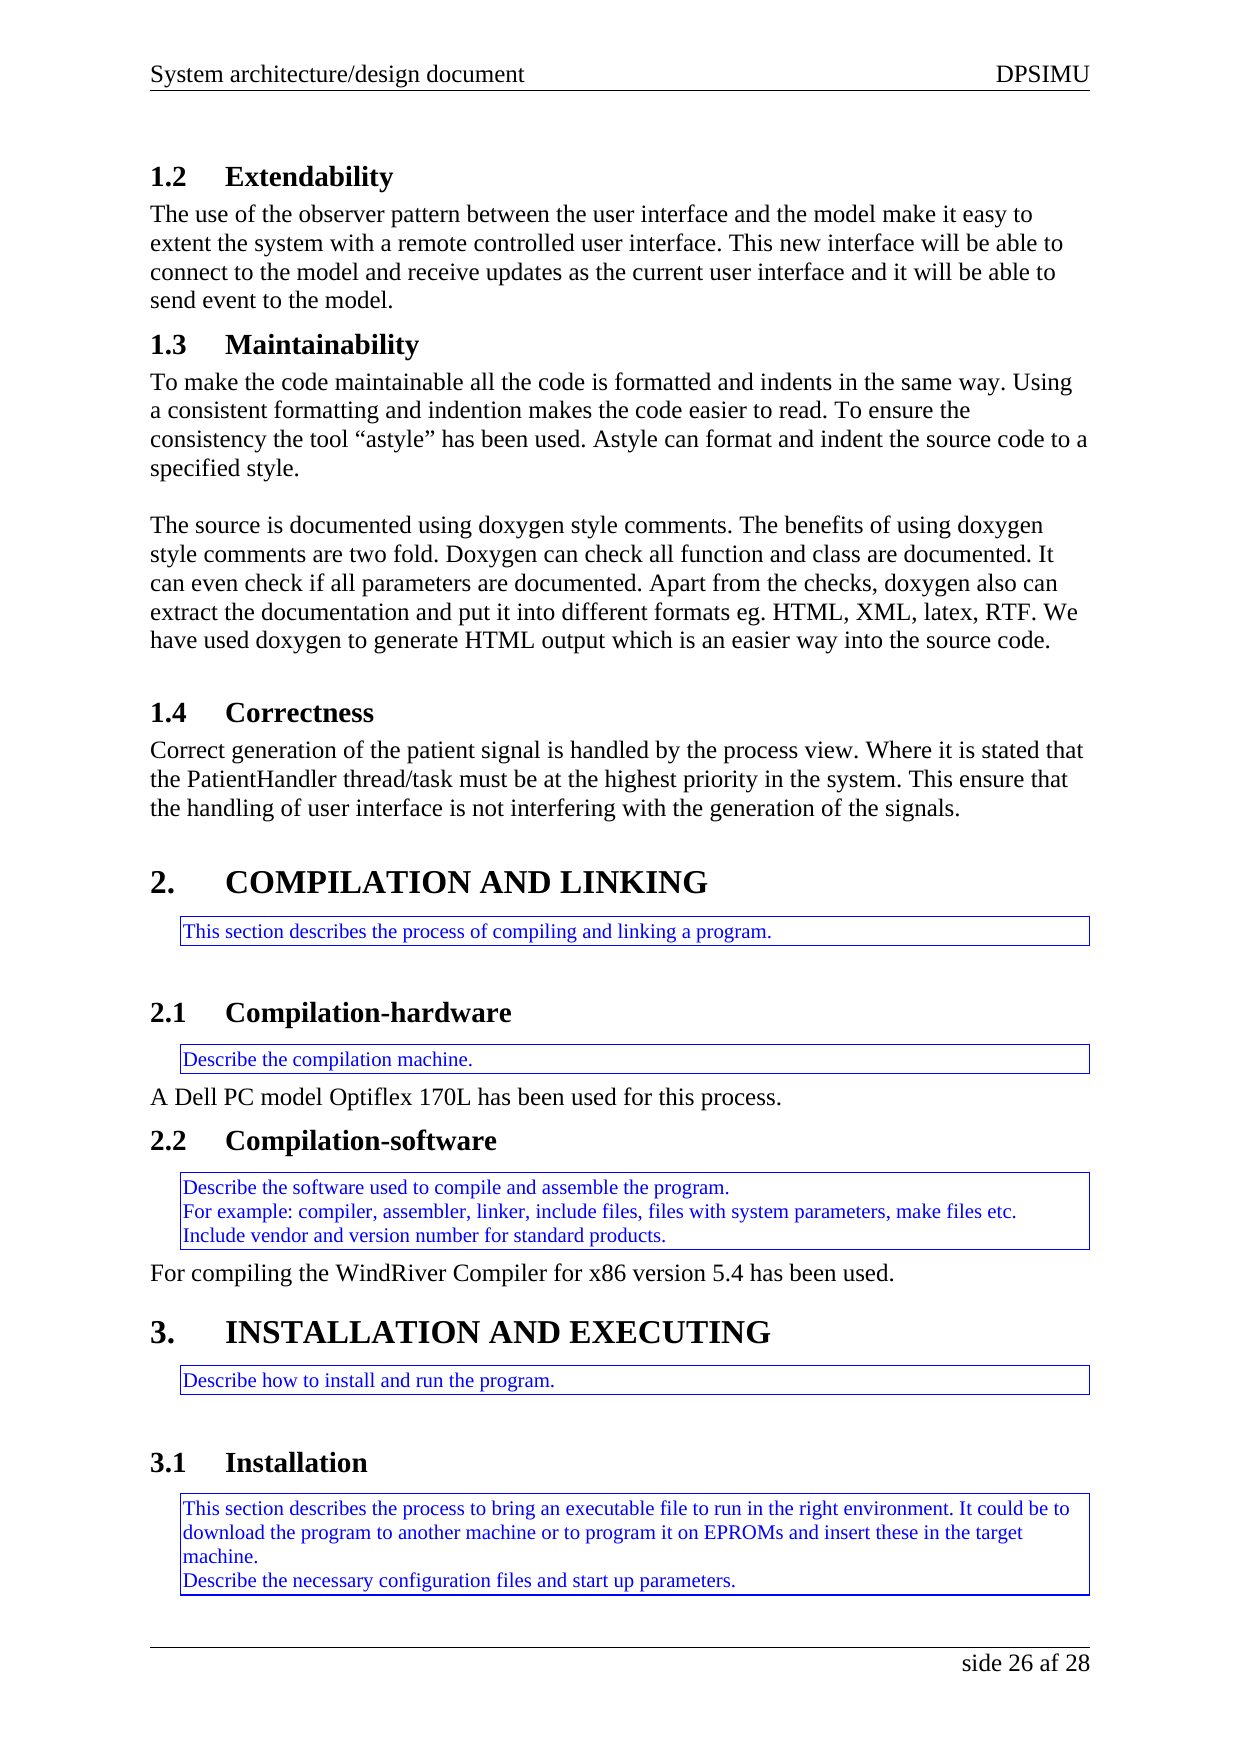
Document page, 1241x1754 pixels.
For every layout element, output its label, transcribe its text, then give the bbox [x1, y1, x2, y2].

text Describe how to install and run the program. [181, 1366, 1089, 1394]
subtitle Extendability [150, 159, 1090, 193]
text This section describes the process to bring an executable file to run in the right environment. It could be to download the program to another machine or to program it on EPROMs and insert these in the target machine. Describe the necessary configuration files and start up parameters. [181, 1494, 1089, 1594]
text This section describes the process of compiling and linking a program. [181, 917, 1089, 945]
text The use of the observer pattern between the user interface and the model make it easy to extent the system with a remote controlled user interface. This new interface will be able to connect to the model and receive updates as the current user interface and it will be able to send event to the model. [150, 199, 1090, 314]
subtitle Correctness [150, 695, 1090, 729]
text The source is documented using doxygen style comments. The benefits of using doxygen style comments are two fold. Doxygen can check all function and class are documented. It can even check if all parameters are documented. Apart from the checks, doxygen also can extract the documentation and put it into different formats eg. HTML, XML, latex, RTF. We have used doxygen to generate HTML output which is an easier way into the source code. [150, 510, 1090, 654]
subtitle Compilation-software [150, 1123, 1090, 1157]
text Describe the software used to compile and assemble the program. For example: compiler, assembler, linker, include files, files with system parameters, make files etc. Include vendor and version number for standard products. [181, 1173, 1089, 1249]
subtitle Installation [150, 1445, 1090, 1478]
subtitle Compilation AND LINKING [150, 863, 1090, 901]
subtitle INSTALLATION AND Executing [150, 1312, 1090, 1350]
text For compiling the WindRiver Compiler for x86 version 5.4 has been used. [150, 1258, 1090, 1287]
subtitle Maintainability [150, 327, 1090, 360]
text A Dell PC model Optiflex 170L has been used for this process. [150, 1082, 1090, 1111]
text To make the code maintainable all the code is formatted and indents in the same way. Using a consistent formatting and indention makes the code easier to read. To ensure the consistency the tool “astyle” has been used. Astyle can format and indent the source code to a specified style. [150, 367, 1090, 482]
subtitle Compilation-hardware [150, 995, 1090, 1029]
text Describe the compilation machine. [181, 1045, 1089, 1073]
text Correct generation of the patient signal is handled by the process view. Where it is stated that the PatientHandler thread/task must be at the highest priority in the system. This ensure that the handling of user interface is not interfering with the generation of the signals. [150, 735, 1090, 821]
